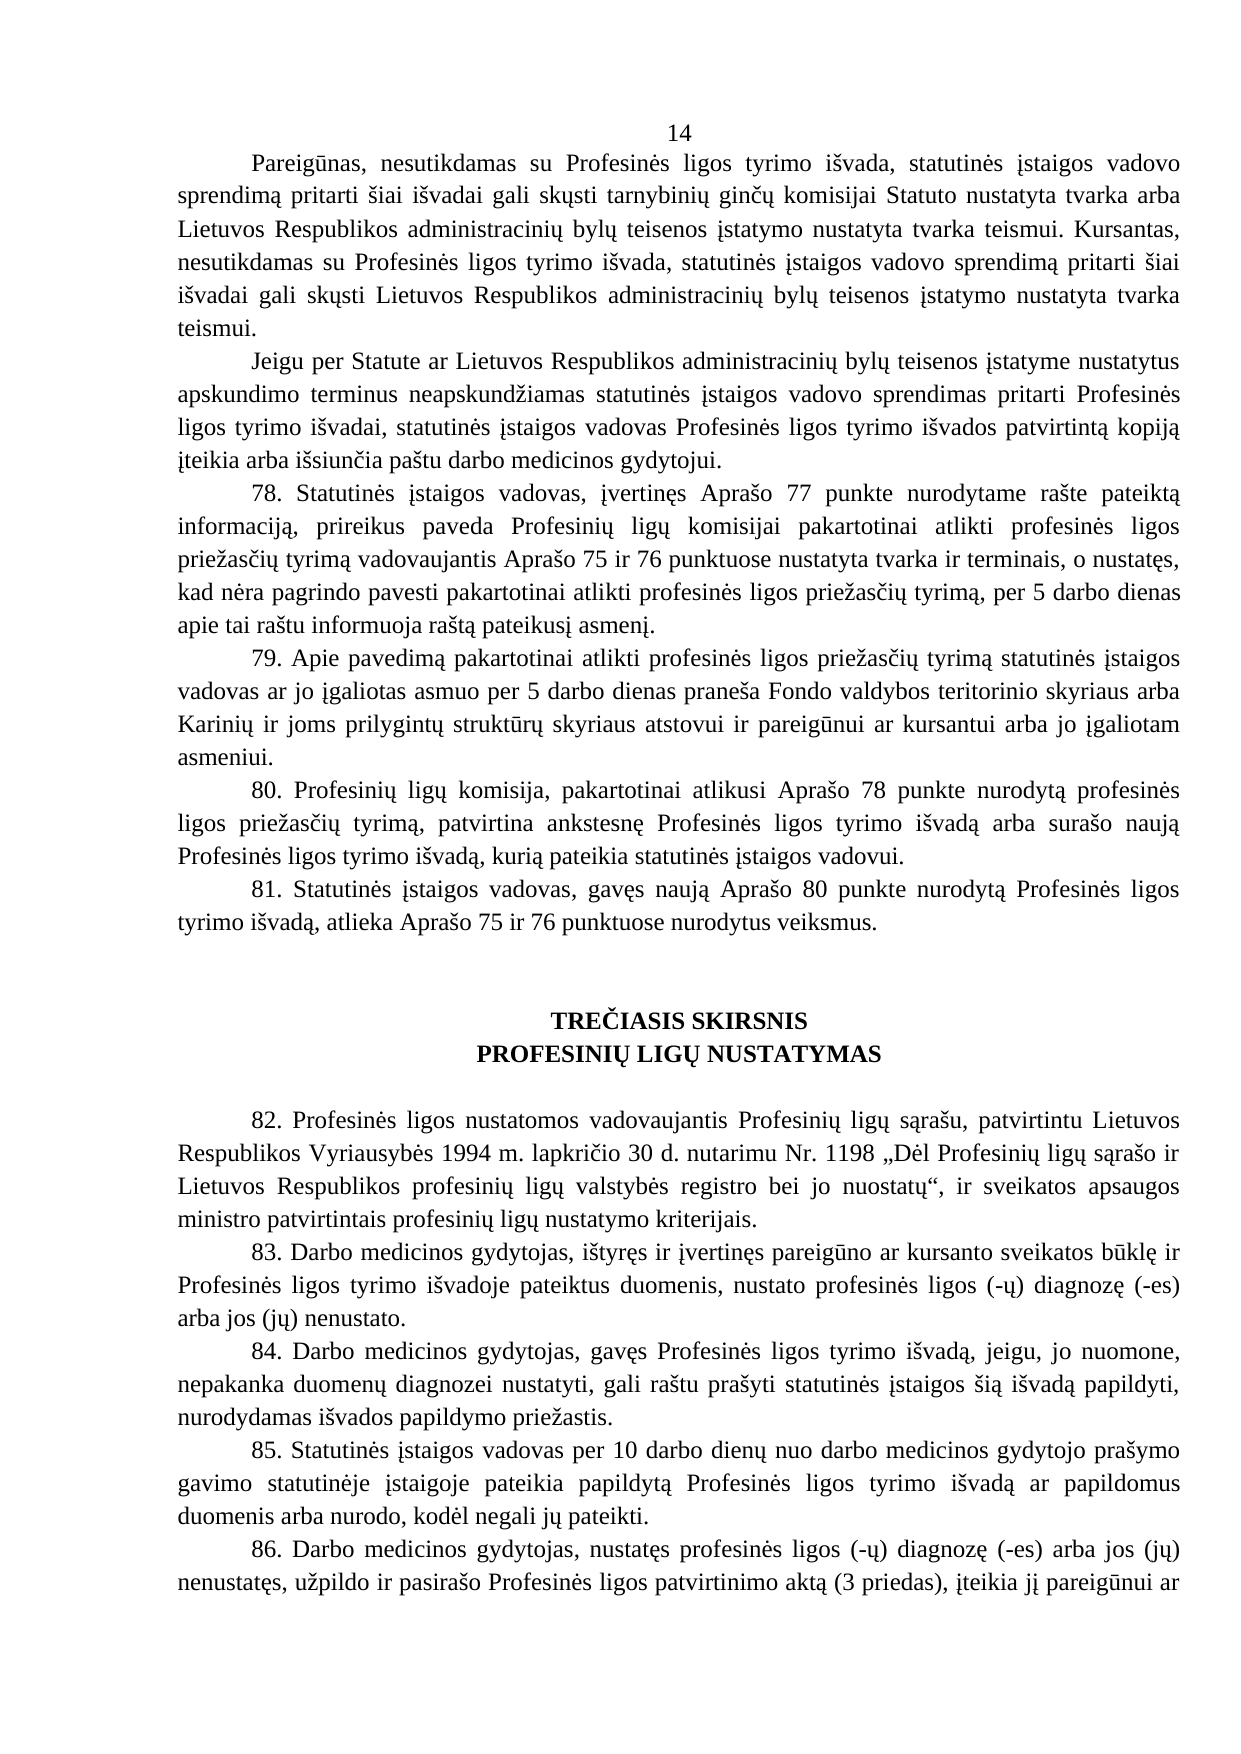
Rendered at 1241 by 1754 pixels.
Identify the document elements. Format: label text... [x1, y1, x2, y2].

text 81. Statutinės įstaigos vadovas, gavęs naują Aprašo 80 punkte nurodytą Profesinės ligos tyrimo išvadą, atlieka Aprašo 75 ir 76 punktuose nurodytus veiksmus. [177, 874, 1181, 936]
text 82. Profesinės ligos nustatomos vadovaujantis Profesinių ligų sąrašu, patvirtintu Lietuvos Respublikos Vyriausybės 1994 m. lapkričio 30 d. nutarimu Nr. 1198 „Dėl Profesinių ligų sąrašo ir Lietuvos Respublikos profesinių ligų valstybės registro bei jo nuostatų“, ir sveikatos apsaugos ministro patvirtintais profesinių ligų nustatymo kriterijais. [177, 1105, 1181, 1233]
text 84. Darbo medicinos gydytojas, gavęs Profesinės ligos tyrimo išvadą, jeigu, jo nuomone, nepakanka duomenų diagnozei nustatyti, gali raštu prašyti statutinės įstaigos šią išvadą papildyti, nurodydamas išvados papildymo priežastis. [177, 1336, 1181, 1431]
text 80. Profesinių ligų komisija, pakartotinai atlikusi Aprašo 78 punkte nurodytą profesinės ligos priežasčių tyrimą, patvirtina ankstesnę Profesinės ligos tyrimo išvadą arba surašo naują Profesinės ligos tyrimo išvadą, kurią pateikia statutinės įstaigos vadovui. [177, 775, 1181, 870]
text 79. Apie pavedimą pakartotinai atlikti profesinės ligos priežasčių tyrimą statutinės įstaigos vadovas ar jo įgaliotas asmuo per 5 darbo dienas praneša Fondo valdybos teritorinio skyriaus arba Karinių ir joms prilygintų struktūrų skyriaus atstovui ir pareigūnui ar kursantui arba jo įgaliotam asmeniui. [177, 643, 1181, 771]
text 85. Statutinės įstaigos vadovas per 10 darbo dienų nuo darbo medicinos gydytojo prašymo gavimo statutinėje įstaigoje pateikia papildytą Profesinės ligos tyrimo išvadą ar papildomus duomenis arba nurodo, kodėl negali jų pateikti. [177, 1435, 1181, 1530]
text Pareigūnas, nesutikdamas su Profesinės ligos tyrimo išvada, statutinės įstaigos vadovo sprendimą pritarti šiai išvadai gali skųsti tarnybinių ginčų komisijai Statuto nustatyta tvarka arba Lietuvos Respublikos administracinių bylų teisenos įstatymo nustatyta tvarka teismui. Kursantas, nesutikdamas su Profesinės ligos tyrimo išvada, statutinės įstaigos vadovo sprendimą pritarti šiai išvadai gali skųsti Lietuvos Respublikos administracinių bylų teisenos įstatymo nustatyta tvarka teismui. [177, 148, 1181, 341]
text 78. Statutinės įstaigos vadovas, įvertinęs Aprašo 77 punkte nurodytame rašte pateiktą informaciją, prireikus paveda Profesinių ligų komisijai pakartotinai atlikti profesinės ligos priežasčių tyrimą vadovaujantis Aprašo 75 ir 76 punktuose nustatyta tvarka ir terminais, o nustatęs, kad nėra pagrindo pavesti pakartotinai atlikti profesinės ligos priežasčių tyrimą, per 5 darbo dienas apie tai raštu informuoja raštą pateikusį asmenį. [177, 478, 1181, 639]
text 86. Darbo medicinos gydytojas, nustatęs profesinės ligos (-ų) diagnozę (-es) arba jos (jų) nenustatęs, užpildo ir pasirašo Profesinės ligos patvirtinimo aktą (3 priedas), įteikia jį pareigūnui ar [177, 1534, 1181, 1596]
text 83. Darbo medicinos gydytojas, ištyręs ir įvertinęs pareigūno ar kursanto sveikatos būklę ir Profesinės ligos tyrimo išvadoje pateiktus duomenis, nustato profesinės ligos (-ų) diagnozę (-es) arba jos (jų) nenustato. [177, 1237, 1181, 1332]
text Jeigu per Statute ar Lietuvos Respublikos administracinių bylų teisenos įstatyme nustatytus apskundimo terminus neapskundžiamas statutinės įstaigos vadovo sprendimas pritarti Profesinės ligos tyrimo išvadai, statutinės įstaigos vadovas Profesinės ligos tyrimo išvados patvirtintą kopiją įteikia arba išsiunčia paštu darbo medicinos gydytojui. [177, 346, 1181, 473]
text PROFESINIŲ LIGŲ NUSTATYMAS [177, 1039, 1181, 1068]
text TREČIASIS SKIRSNIS [177, 1006, 1181, 1035]
